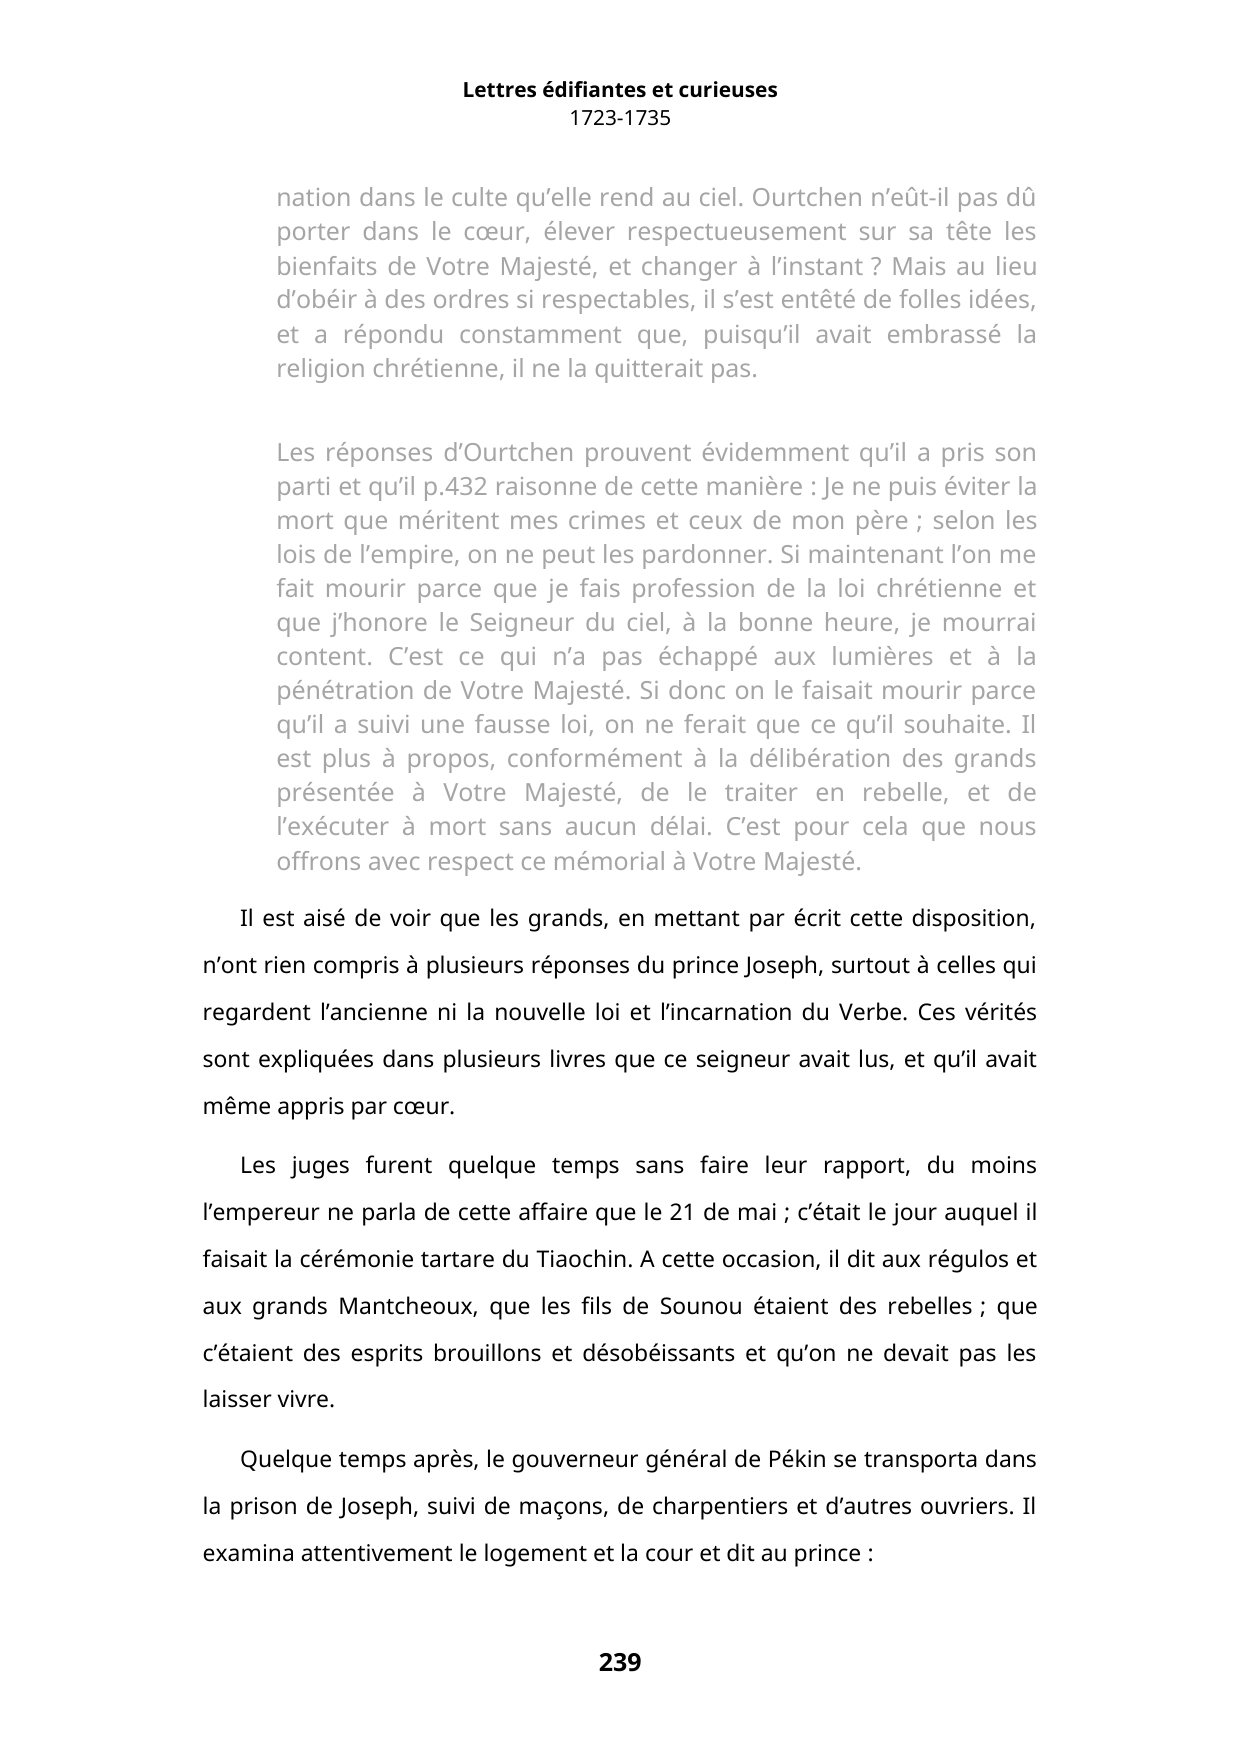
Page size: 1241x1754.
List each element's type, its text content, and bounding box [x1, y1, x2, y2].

text Les juges furent quelque temps sans faire leur rapport, du moins l’empereur ne parla de cette affaire que le 21 de mai ; c’était le jour auquel il faisait la cérémonie tartare du Tiaochin. A cette occasion, il dit aux régulos et aux grands Mantcheoux, que les fils de Sounou étaient des rebelles ; que c’étaient des esprits brouillons et désobéissants et qu’on ne devait pas les laisser vivre. [202, 1149, 1038, 1415]
text nation dans le culte qu’elle rend au ciel. Ourtchen n’eût-il pas dû porter dans le cœur, élever respectueusement sur sa tête les bienfaits de Votre Majesté, et changer à l’instant ? Mais au lieu d’obéir à des ordres si respectables, il s’est entêté de folles idées, et a répondu constamment que, puisqu’il avait embrassé la religion chrétienne, il ne la quitterait pas. [276, 180, 1038, 384]
text Il est aisé de voir que les grands, en mettant par écrit cette disposition, n’ont rien compris à plusieurs réponses du prince Joseph, surtout à celles qui regardent l’ancienne ni la nouvelle loi et l’incarnation du Verbe. Ces vérités sont expliquées dans plusieurs livres que ce seigneur avait lus, et qu’il avait même appris par cœur. [202, 902, 1038, 1121]
text Les réponses d’Ourtchen prouvent évidemment qu’il a pris son parti et qu’il p.432 raisonne de cette manière : Je ne puis éviter la mort que méritent mes crimes et ceux de mon père ; selon les lois de l’empire, on ne peut les pardonner. Si maintenant l’on me fait mourir parce que je fais profession de la loi chrétienne et que j’honore le Seigneur du ciel, à la bonne heure, je mourrai content. C’est ce qui n’a pas échappé aux lumières et à la pénétration de Votre Majesté. Si donc on le faisait mourir parce qu’il a suivi une fausse loi, on ne ferait que ce qu’il souhaite. Il est plus à propos, conformément à la délibération des grands présentée à Votre Majesté, de le traiter en rebelle, et de l’exécuter à mort sans aucun délai. C’est pour cela que nous offrons avec respect ce mémorial à Votre Majesté. [276, 434, 1038, 877]
text Quelque temps après, le gouverneur général de Pékin se transporta dans la prison de Joseph, suivi de maçons, de charpentiers et d’autres ouvriers. Il examina attentivement le logement et la cour et dit au prince : [202, 1443, 1038, 1568]
